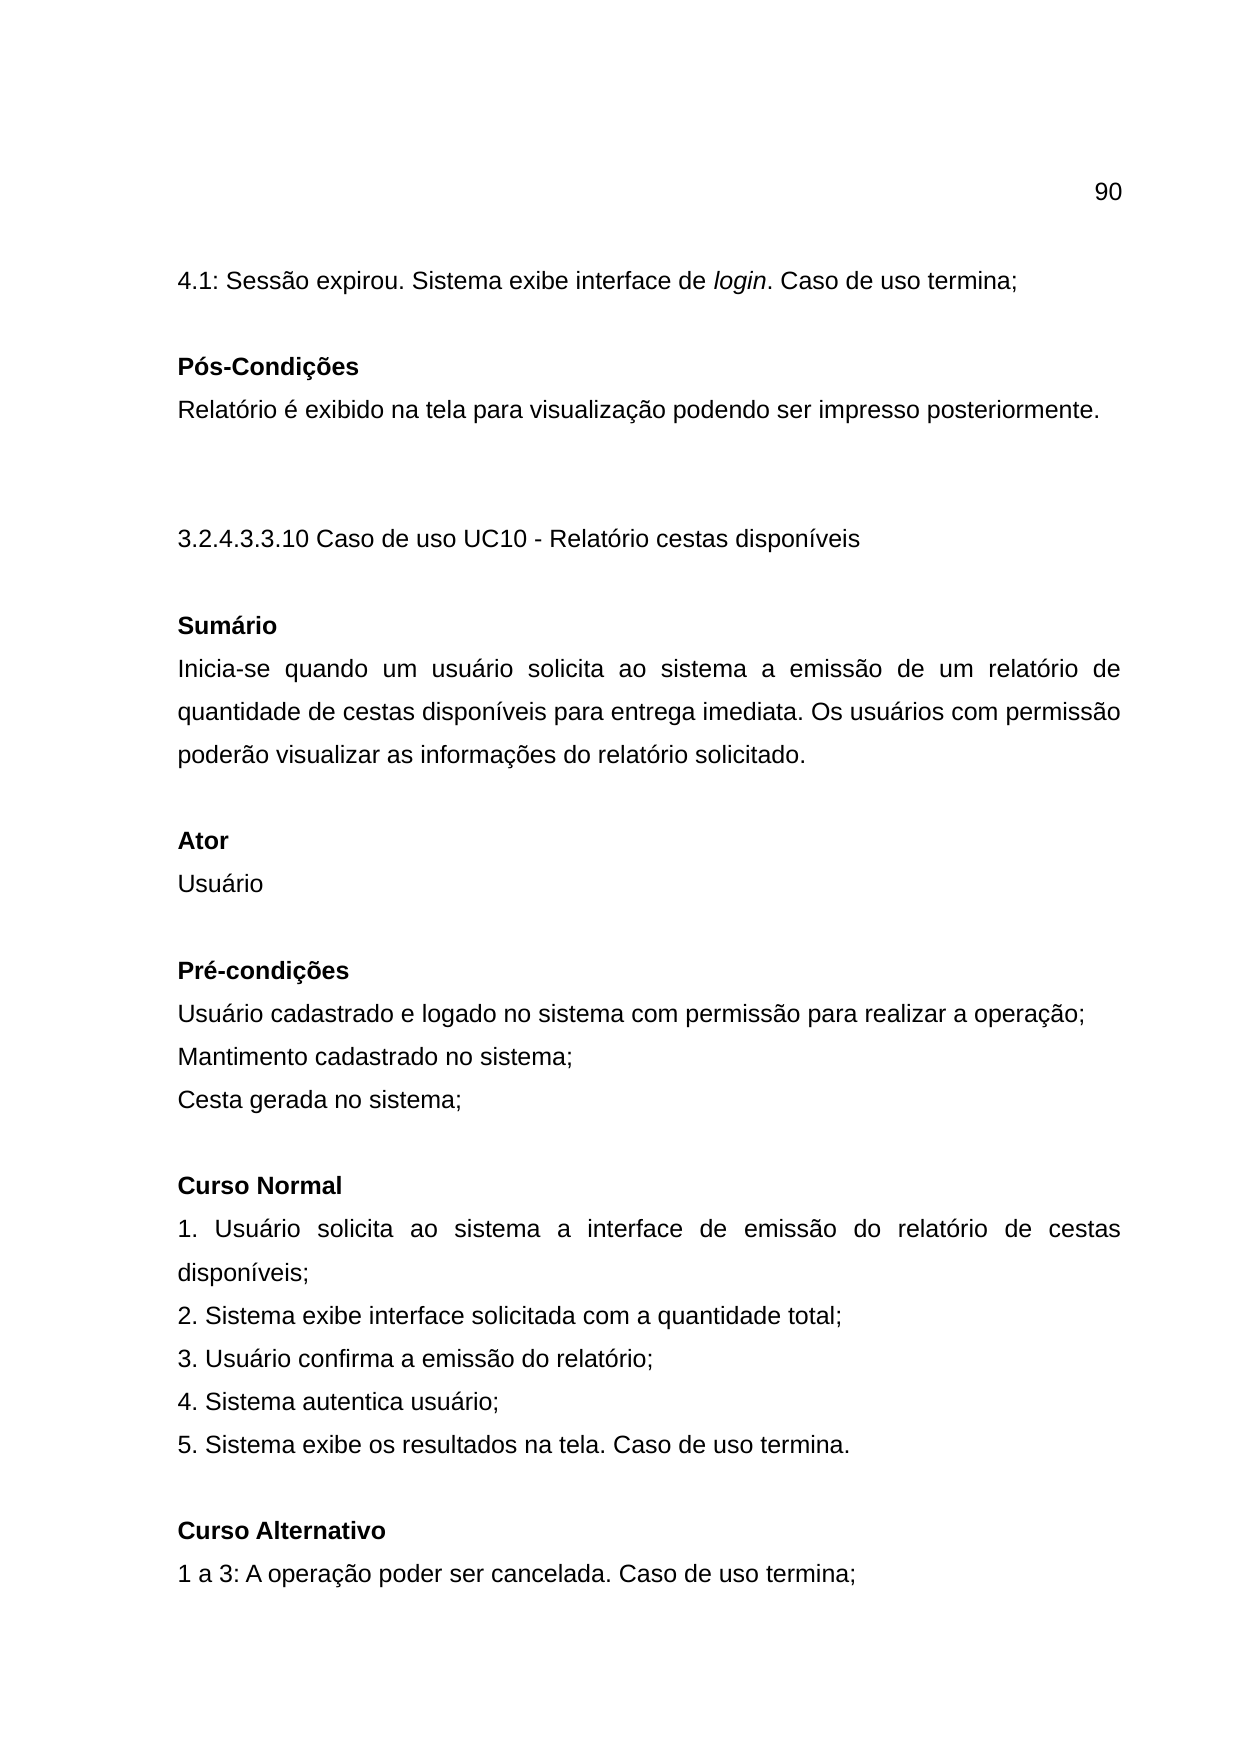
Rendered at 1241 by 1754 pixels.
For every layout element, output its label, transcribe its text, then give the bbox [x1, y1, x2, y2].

text 4. Sistema autentica usuário; [177, 1387, 1122, 1416]
text Pós-Condições [177, 352, 1122, 381]
text 4.1: Sessão expirou. Sistema exibe interface de login. Caso de uso termina; [177, 266, 1122, 294]
text Pré-condições [177, 956, 1122, 984]
text Mantimento cadastrado no sistema; [177, 1042, 1122, 1071]
text Curso Alternativo [177, 1516, 1122, 1545]
text Usuário [177, 869, 1122, 898]
text 1. Usuário solicita ao sistema a interface de emissão do relatório de cestas disponíveis; [177, 1214, 1122, 1286]
text Relatório é exibido na tela para visualização podendo ser impresso posteriormente. [177, 395, 1122, 424]
text 3. Usuário confirma a emissão do relatório; [177, 1344, 1122, 1373]
text Curso Normal [177, 1171, 1122, 1200]
text 1 a 3: A operação poder ser cancelada. Caso de uso termina; [177, 1559, 1122, 1588]
text 5. Sistema exibe os resultados na tela. Caso de uso termina. [177, 1430, 1122, 1459]
text Usuário cadastrado e logado no sistema com permissão para realizar a operação; [177, 999, 1122, 1028]
text 3.2.4.3.3.10 Caso de uso UC10 - Relatório cestas disponíveis [177, 524, 1122, 553]
text Cesta gerada no sistema; [177, 1085, 1122, 1114]
text Sumário [177, 611, 1122, 639]
text Ator [177, 826, 1122, 855]
text Inicia-se quando um usuário solicita ao sistema a emissão de um relatório de quantidade de cestas disponíveis para entrega imediata. Os usuários com permissão poderão visualizar as informações do relatório solicitado. [177, 654, 1122, 769]
text 2. Sistema exibe interface solicitada com a quantidade total; [177, 1301, 1122, 1329]
